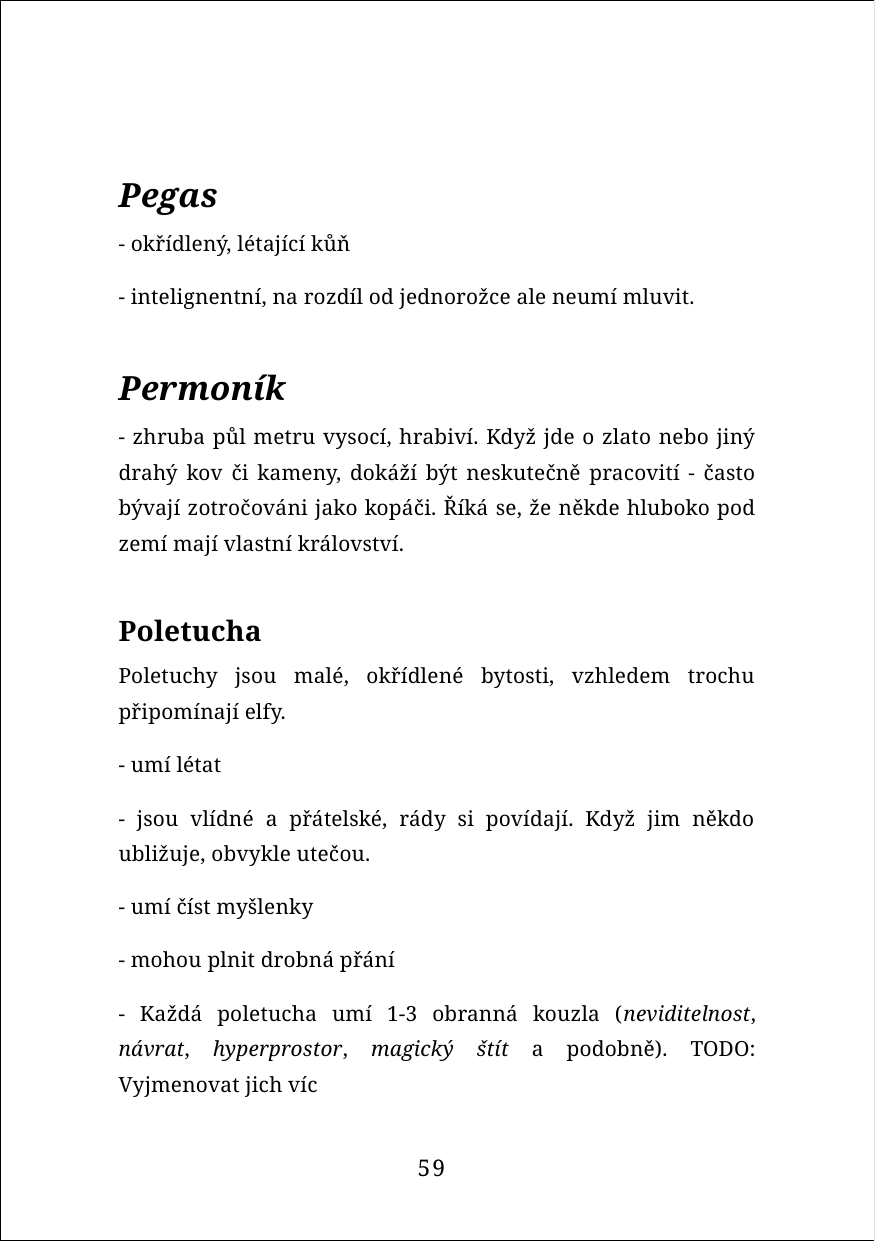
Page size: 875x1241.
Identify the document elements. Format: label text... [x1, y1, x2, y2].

text - Každá poletucha umí 1-3 obranná kouzla (neviditelnost, návrat, hyperprostor, magický štít a podobně). TODO: Vyjmenovat jich víc [118, 999, 756, 1098]
subtitle Permoník [118, 365, 756, 410]
text - jsou vlídné a přátelské, rády si povídají. Když jim někdo ubližuje, obvykle utečou. [118, 804, 756, 868]
text Poletuchy jsou malé, okřídlené bytosti, vzhledem trochu připomínají elfy. [118, 662, 756, 726]
text - mohou plnit drobná přání [118, 946, 756, 974]
text - intelignentní, na rozdíl od jednorožce ale neumí mluvit. [118, 282, 756, 311]
text - umí létat [118, 750, 756, 779]
subtitle Poletucha [118, 612, 756, 650]
text - zhruba půl metru vysocí, hrabiví. Když jde o zlato nebo jiný drahý kov či kameny, dokáží být neskutečně pracovití - často bývají zotročováni jako kopáči. Říká se, že někde hluboko pod zemí mají vlastní království. [118, 422, 756, 557]
subtitle Pegas [118, 172, 756, 217]
text - okřídlený, létající kůň [118, 229, 756, 257]
text - umí číst myšlenky [118, 892, 756, 921]
